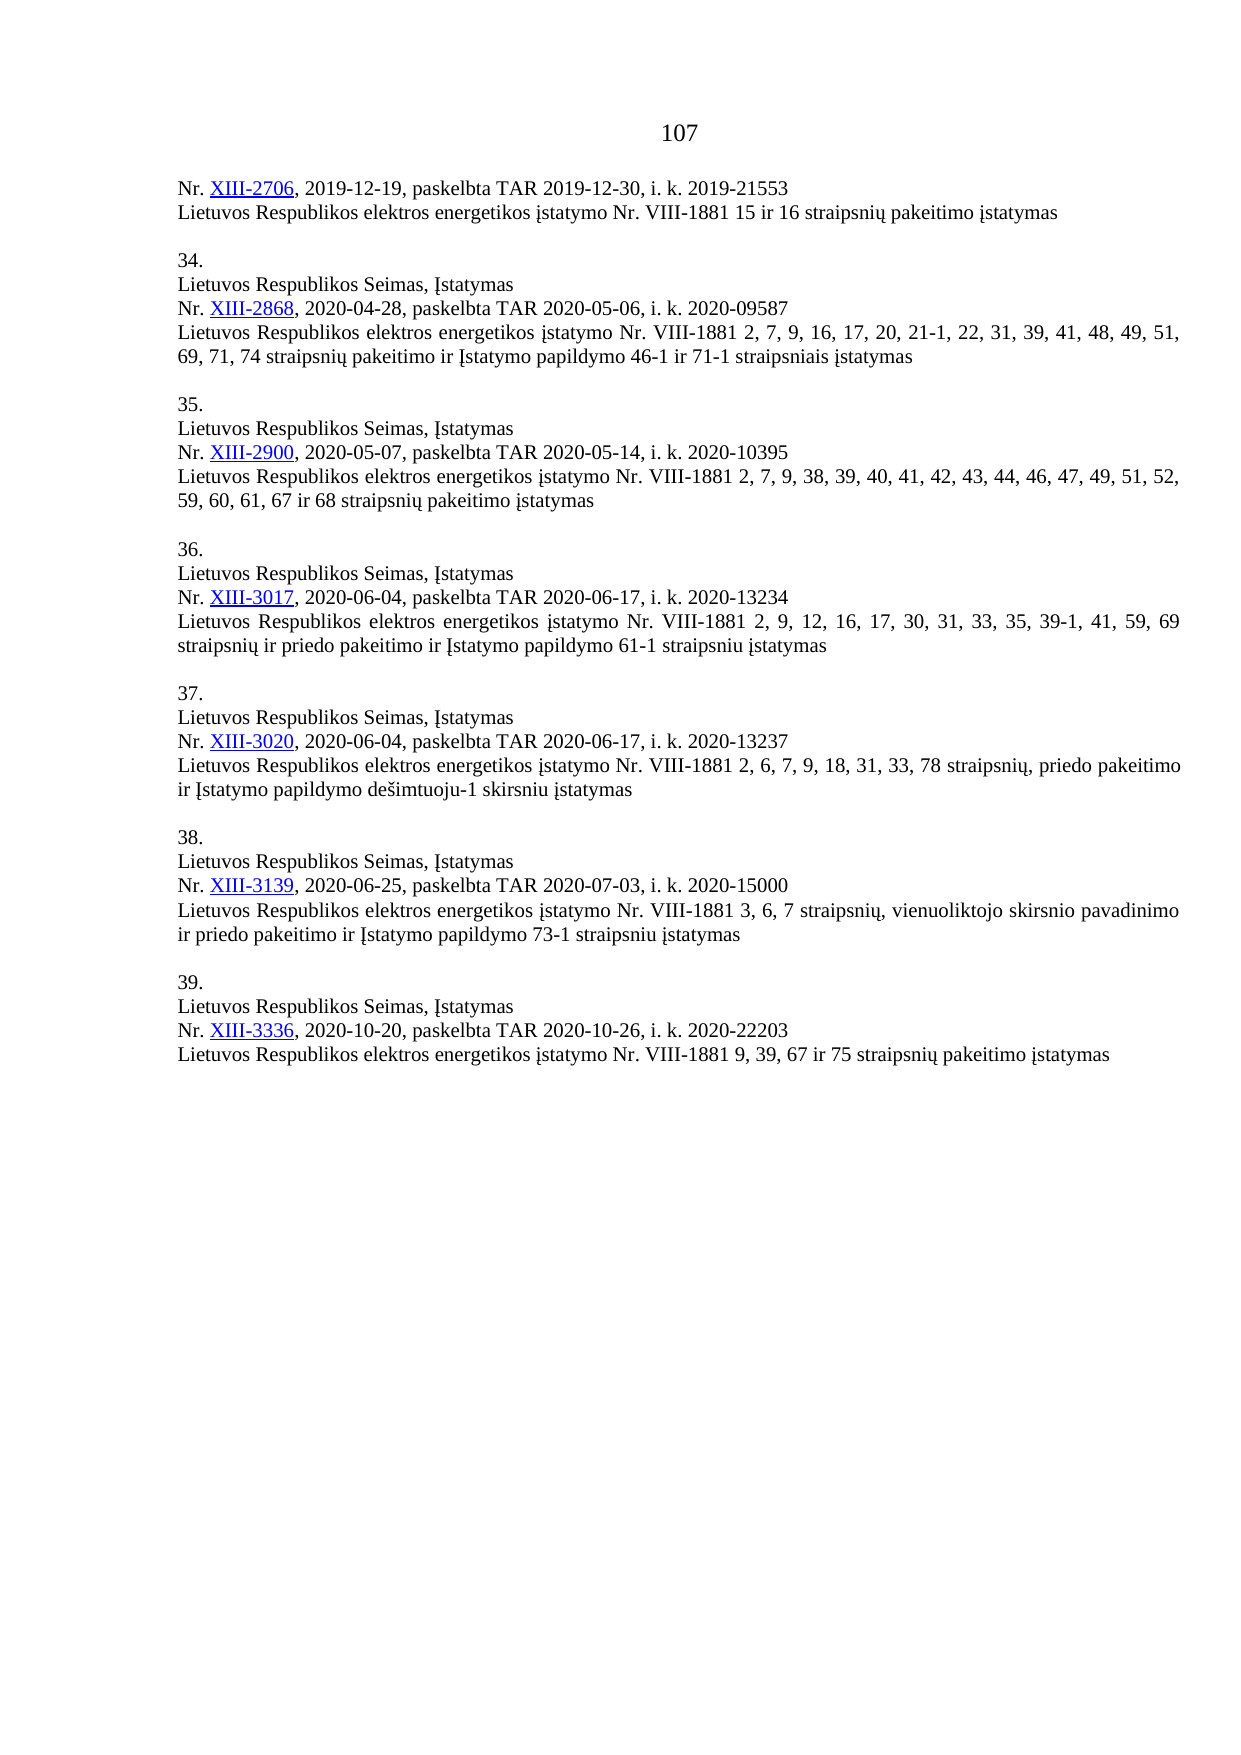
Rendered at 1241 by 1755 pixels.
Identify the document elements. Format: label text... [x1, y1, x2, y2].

text 35. [177, 392, 1181, 416]
text 36. [177, 537, 1181, 561]
text Nr. XIII-3020, 2020-06-04, paskelbta TAR 2020-06-17, i. k. 2020-13237 [177, 729, 1181, 753]
text Nr. XIII-3139, 2020-06-25, paskelbta TAR 2020-07-03, i. k. 2020-15000 [177, 873, 1181, 897]
text Lietuvos Respublikos Seimas, Įstatymas [177, 994, 1181, 1018]
text Nr. XIII-2868, 2020-04-28, paskelbta TAR 2020-05-06, i. k. 2020-09587 [177, 296, 1181, 320]
text Lietuvos Respublikos Seimas, Įstatymas [177, 849, 1181, 873]
text Nr. XIII-2900, 2020-05-07, paskelbta TAR 2020-05-14, i. k. 2020-10395 [177, 440, 1181, 464]
text 38. [177, 825, 1181, 849]
text Nr. XIII-3017, 2020-06-04, paskelbta TAR 2020-06-17, i. k. 2020-13234 [177, 585, 1181, 609]
text Lietuvos Respublikos elektros energetikos įstatymo Nr. VIII-1881 9, 39, 67 ir 75 straipsnių pakeitimo įstatymas [177, 1042, 1181, 1066]
text 37. [177, 681, 1181, 705]
text 39. [177, 970, 1181, 994]
text Lietuvos Respublikos Seimas, Įstatymas [177, 561, 1181, 585]
text Lietuvos Respublikos Seimas, Įstatymas [177, 272, 1181, 296]
text 34. [177, 248, 1181, 272]
text Lietuvos Respublikos Seimas, Įstatymas [177, 416, 1181, 440]
text Nr. XIII-2706, 2019-12-19, paskelbta TAR 2019-12-30, i. k. 2019-21553 [177, 176, 1181, 200]
text Nr. XIII-3336, 2020-10-20, paskelbta TAR 2020-10-26, i. k. 2020-22203 [177, 1018, 1181, 1042]
text Lietuvos Respublikos elektros energetikos įstatymo Nr. VIII-1881 2, 7, 9, 16, 17, 20, 21-1, 22, 31, 39, 41, 48, 49, 51, 69, 71, 74 straipsnių pakeitimo ir Įstatymo papildymo 46-1 ir 71-1 straipsniais įstatymas [177, 320, 1181, 368]
text Lietuvos Respublikos elektros energetikos įstatymo Nr. VIII-1881 2, 6, 7, 9, 18, 31, 33, 78 straipsnių, priedo pakeitimo ir Įstatymo papildymo dešimtuoju-1 skirsniu įstatymas [177, 753, 1181, 801]
text Lietuvos Respublikos elektros energetikos įstatymo Nr. VIII-1881 2, 7, 9, 38, 39, 40, 41, 42, 43, 44, 46, 47, 49, 51, 52, 59, 60, 61, 67 ir 68 straipsnių pakeitimo įstatymas [177, 464, 1181, 512]
text Lietuvos Respublikos Seimas, Įstatymas [177, 705, 1181, 729]
text Lietuvos Respublikos elektros energetikos įstatymo Nr. VIII-1881 15 ir 16 straipsnių pakeitimo įstatymas [177, 200, 1181, 224]
text Lietuvos Respublikos elektros energetikos įstatymo Nr. VIII-1881 2, 9, 12, 16, 17, 30, 31, 33, 35, 39-1, 41, 59, 69 straipsnių ir priedo pakeitimo ir Įstatymo papildymo 61-1 straipsniu įstatymas [177, 609, 1181, 657]
text Lietuvos Respublikos elektros energetikos įstatymo Nr. VIII-1881 3, 6, 7 straipsnių, vienuoliktojo skirsnio pavadinimo ir priedo pakeitimo ir Įstatymo papildymo 73-1 straipsniu įstatymas [177, 897, 1181, 946]
